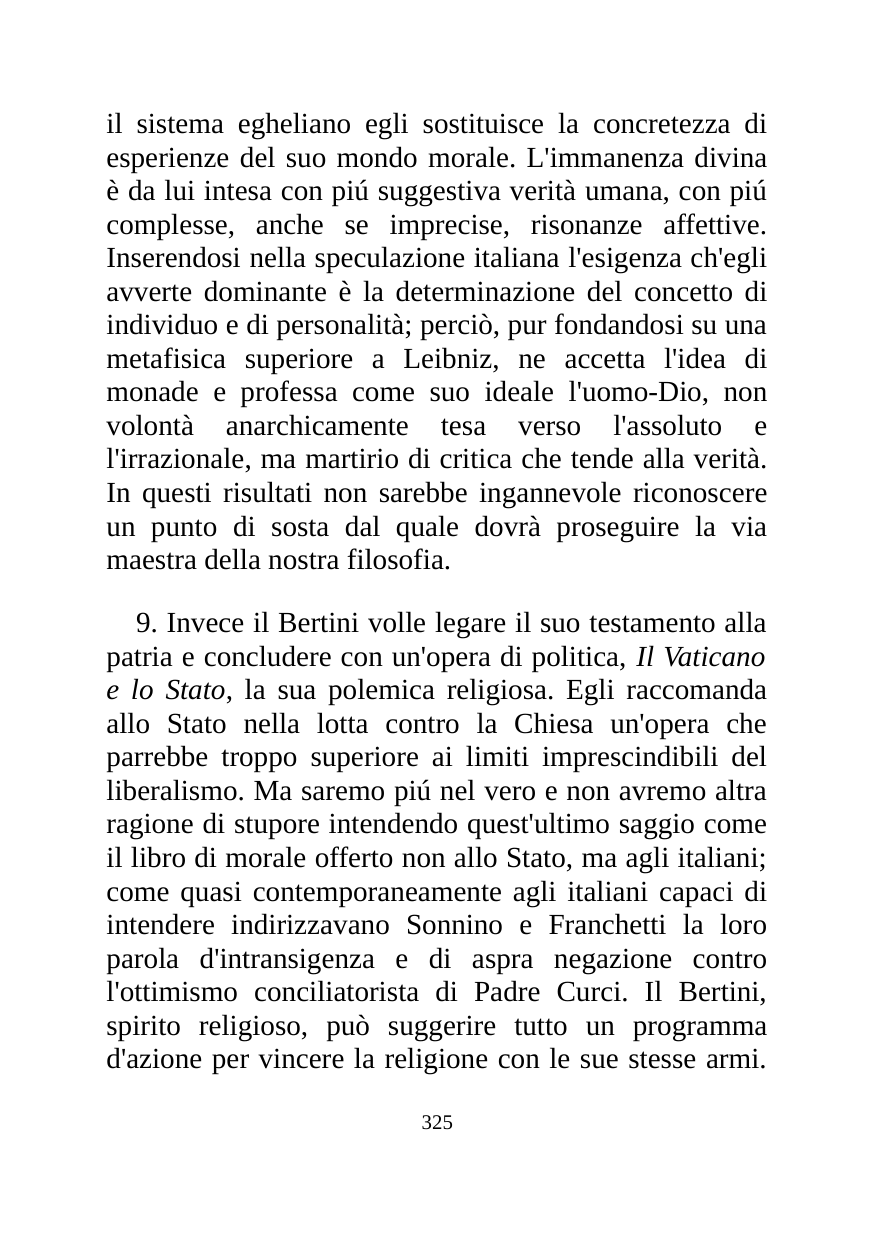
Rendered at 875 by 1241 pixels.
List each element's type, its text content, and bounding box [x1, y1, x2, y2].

text 9. Invece il Bertini volle legare il suo testamento alla patria e concludere con un'opera di politica, Il Vaticano e lo Stato, la sua polemica religiosa. Egli raccomanda allo Stato nella lotta contro la Chiesa un'opera che parrebbe troppo superiore ai limiti imprescindibili del liberalismo. Ma saremo piú nel vero e non avremo altra ragione di stupore intendendo quest'ultimo saggio come il libro di morale offerto non allo Stato, ma agli italiani; come quasi contemporaneamente agli italiani capaci di intendere indirizzavano Sonnino e Franchetti la loro parola d'intransigenza e di aspra negazione contro l'ottimismo conciliatorista di Padre Curci. Il Bertini, spirito religioso, può suggerire tutto un programma d'azione per vincere la religione con le sue stesse armi. [106, 605, 768, 1075]
text il sistema egheliano egli sostituisce la concretezza di esperienze del suo mondo morale. L'immanenza divina è da lui intesa con piú suggestiva verità umana, con piú complesse, anche se imprecise, risonanze affettive. Inserendosi nella speculazione italiana l'esigenza ch'egli avverte dominante è la determinazione del concetto di individuo e di personalità; perciò, pur fondandosi su una metafisica superiore a Leibniz, ne accetta l'idea di monade e professa come suo ideale l'uomo-Dio, non volontà anarchicamente tesa verso l'assoluto e l'irrazionale, ma martirio di critica che tende alla verità. In questi risultati non sarebbe ingannevole riconoscere un punto di sosta dal quale dovrà proseguire la via maestra della nostra filosofia. [106, 106, 768, 576]
